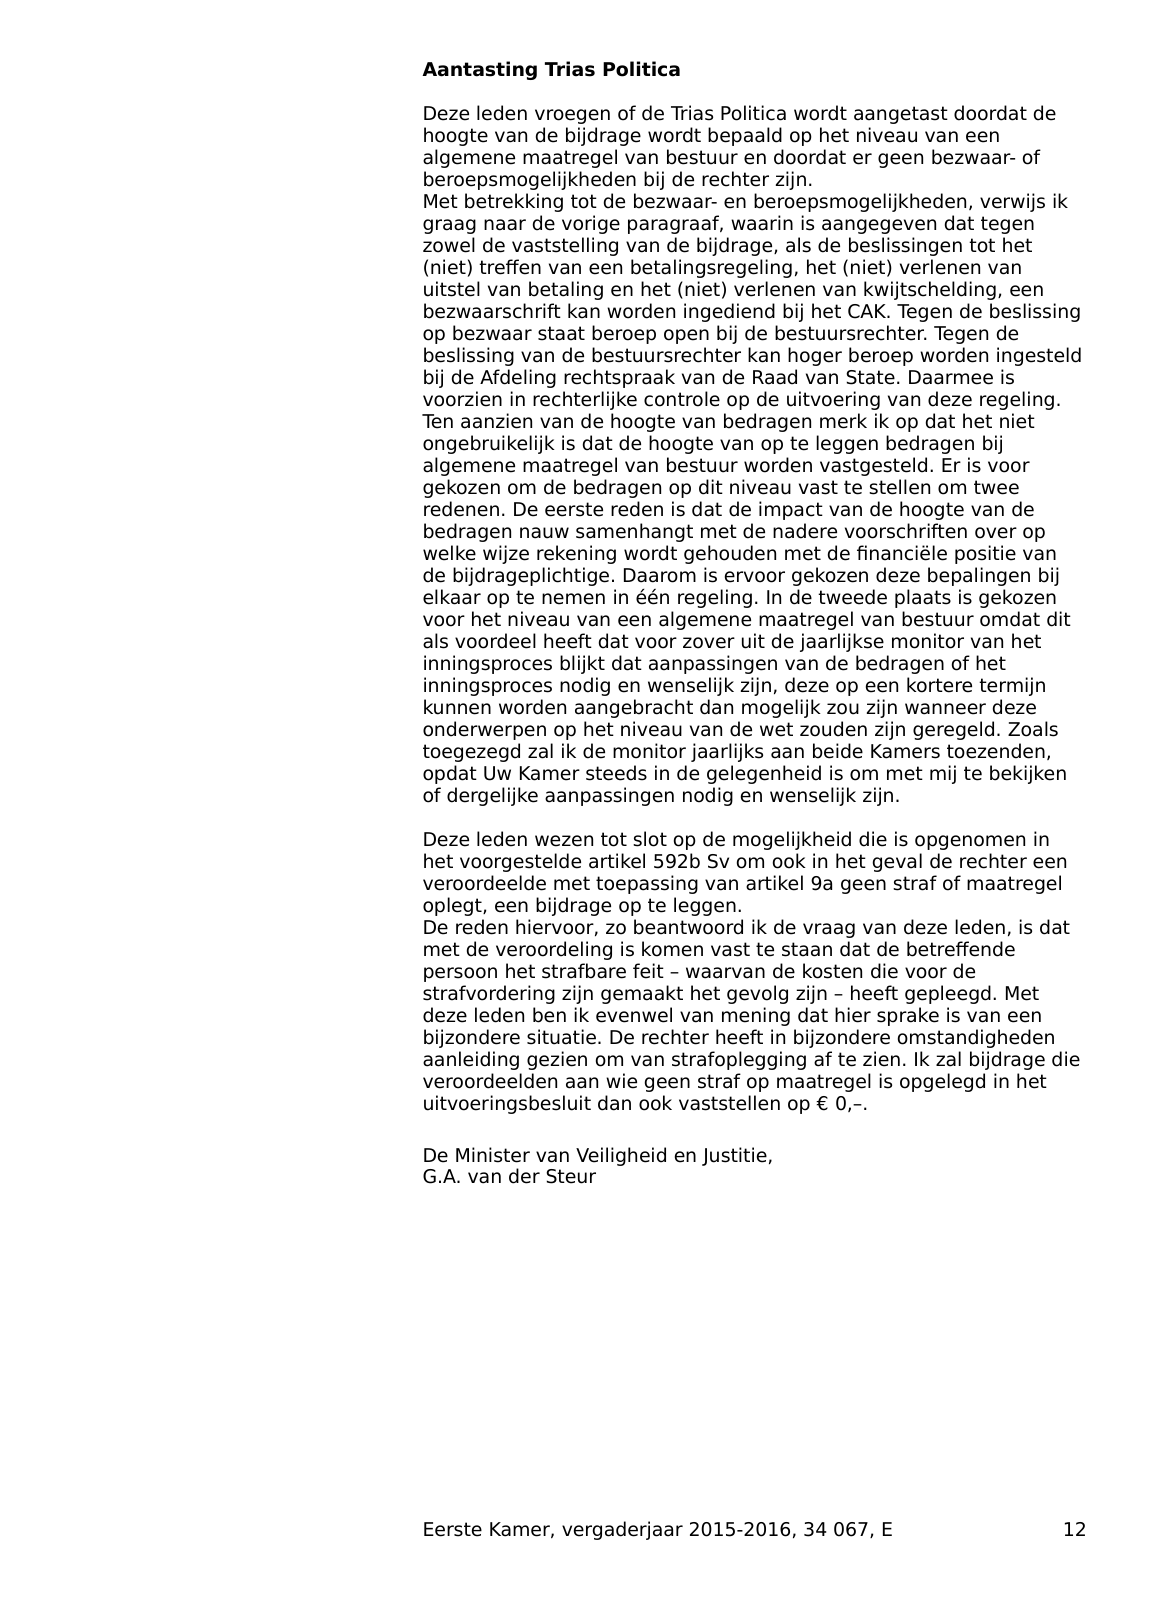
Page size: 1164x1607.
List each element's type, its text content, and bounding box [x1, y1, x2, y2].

subtitle Aantasting Trias Politica [422, 59, 1087, 81]
text Deze leden vroegen of de Trias Politica wordt aangetast doordat de hoogte van de bijdrage wordt bepaald op het niveau van een algemene maatregel van bestuur en doordat er geen bezwaar- of beroepsmogelijkheden bij de rechter zijn. [422, 103, 1087, 191]
text Met betrekking tot de bezwaar- en beroepsmogelijkheden, verwijs ik graag naar de vorige paragraaf, waarin is aangegeven dat tegen zowel de vaststelling van de bijdrage, als de beslissingen tot het (niet) treffen van een betalingsregeling, het (niet) verlenen van uitstel van betaling en het (niet) verlenen van kwijtschelding, een bezwaarschrift kan worden ingediend bij het CAK. Tegen de beslissing op bezwaar staat beroep open bij de bestuursrechter. Tegen de beslissing van de bestuursrechter kan hoger beroep worden ingesteld bij de Afdeling rechtspraak van de Raad van State. Daarmee is voorzien in rechterlijke controle op de uitvoering van deze regeling. [422, 191, 1087, 411]
text De Minister van Veiligheid en Justitie, G.A. van der Steur [422, 1144, 1087, 1188]
text Ten aanzien van de hoogte van bedragen merk ik op dat het niet ongebruikelijk is dat de hoogte van op te leggen bedragen bij algemene maatregel van bestuur worden vastgesteld. Er is voor gekozen om de bedragen op dit niveau vast te stellen om twee redenen. De eerste reden is dat de impact van de hoogte van de bedragen nauw samenhangt met de nadere voorschriften over op welke wijze rekening wordt gehouden met de financiële positie van de bijdrageplichtige. Daarom is ervoor gekozen deze bepalingen bij elkaar op te nemen in één regeling. In de tweede plaats is gekozen voor het niveau van een algemene maatregel van bestuur omdat dit als voordeel heeft dat voor zover uit de jaarlijkse monitor van het inningsproces blijkt dat aanpassingen van de bedragen of het inningsproces nodig en wenselijk zijn, deze op een kortere termijn kunnen worden aangebracht dan mogelijk zou zijn wanneer deze onderwerpen op het niveau van de wet zouden zijn geregeld. Zoals toegezegd zal ik de monitor jaarlijks aan beide Kamers toezenden, opdat Uw Kamer steeds in de gelegenheid is om met mij te bekijken of dergelijke aanpassingen nodig en wenselijk zijn. [422, 411, 1087, 807]
text Deze leden wezen tot slot op de mogelijkheid die is opgenomen in het voorgestelde artikel 592b Sv om ook in het geval de rechter een veroordeelde met toepassing van artikel 9a geen straf of maatregel oplegt, een bijdrage op te leggen. [422, 829, 1087, 917]
text De reden hiervoor, zo beantwoord ik de vraag van deze leden, is dat met de veroordeling is komen vast te staan dat de betreffende persoon het strafbare feit – waarvan de kosten die voor de strafvordering zijn gemaakt het gevolg zijn – heeft gepleegd. Met deze leden ben ik evenwel van mening dat hier sprake is van een bijzondere situatie. De rechter heeft in bijzondere omstandigheden aanleiding gezien om van strafoplegging af te zien. Ik zal bijdrage die veroordeelden aan wie geen straf op maatregel is opgelegd in het uitvoeringsbesluit dan ook vaststellen op € 0,–. [422, 917, 1087, 1114]
